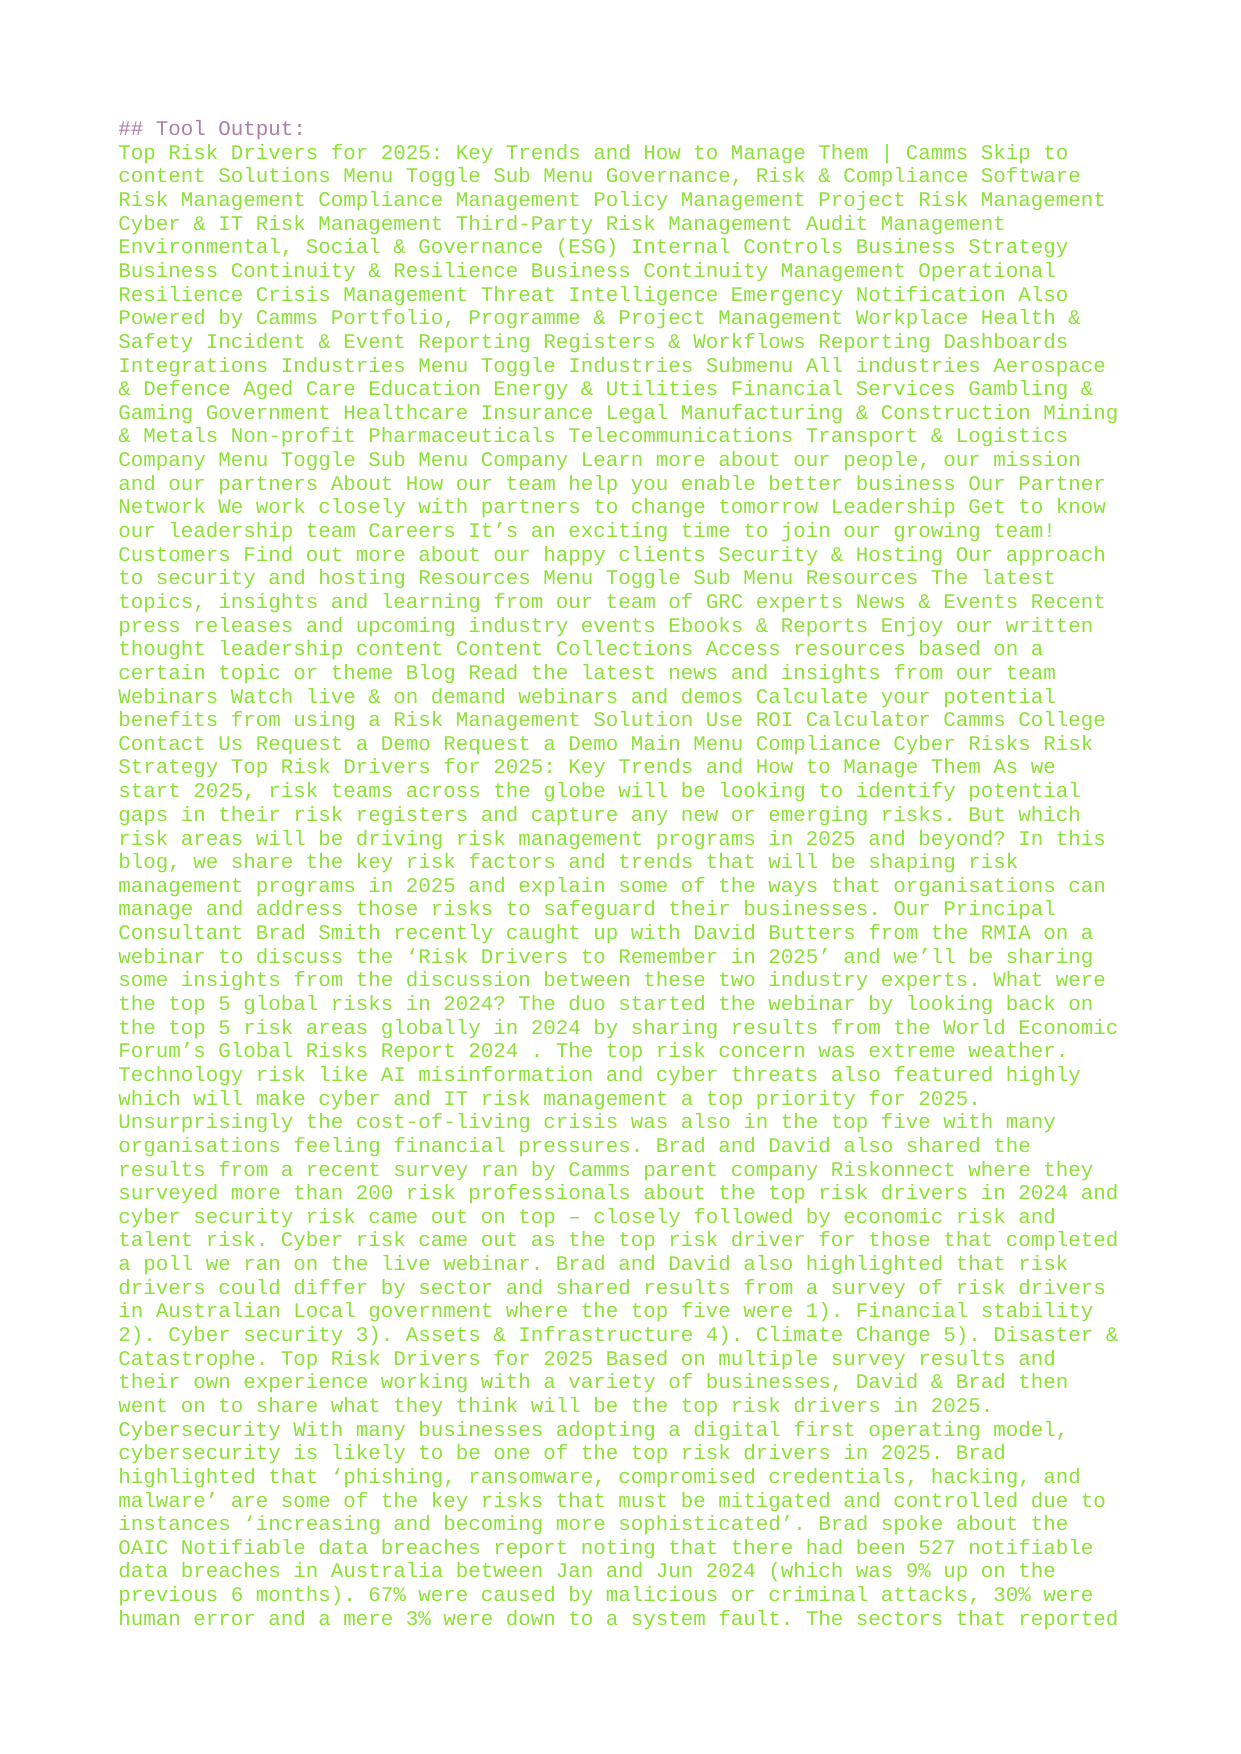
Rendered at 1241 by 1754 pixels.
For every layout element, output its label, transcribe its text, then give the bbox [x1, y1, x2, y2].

text ## Tool Output: [118, 118, 1122, 142]
text Top Risk Drivers for 2025: Key Trends and How to Manage Them | Camms Skip to content Solutions Menu Toggle Sub Menu Governance, Risk & Compliance Software Risk Management Compliance Management Policy Management Project Risk Management Cyber & IT Risk Management Third-Party Risk Management Audit Management Environmental, Social & Governance (ESG) Internal Controls Business Strategy Business Continuity & Resilience Business Continuity Management Operational Resilience Crisis Management Threat Intelligence Emergency Notification Also Powered by Camms Portfolio, Programme & Project Management Workplace Health & Safety Incident & Event Reporting Registers & Workflows Reporting Dashboards Integrations Industries Menu Toggle Industries Submenu All industries Aerospace & Defence Aged Care Education Energy & Utilities Financial Services Gambling & Gaming Government Healthcare Insurance Legal Manufacturing & Construction Mining & Metals Non-profit Pharmaceuticals Telecommunications Transport & Logistics Company Menu Toggle Sub Menu Company Learn more about our people, our mission and our partners About How our team help you enable better business Our Partner Network We work closely with partners to change tomorrow Leadership Get to know our leadership team Careers It’s an exciting time to join our growing team! Customers Find out more about our happy clients Security & Hosting Our approach to security and hosting Resources Menu Toggle Sub Menu Resources The latest topics, insights and learning from our team of GRC experts News & Events Recent press releases and upcoming industry events Ebooks & Reports Enjoy our written thought leadership content Content Collections Access resources based on a certain topic or theme Blog Read the latest news and insights from our team Webinars Watch live & on demand webinars and demos Calculate your potential benefits from using a Risk Management Solution Use ROI Calculator Camms College Contact Us Request a Demo Request a Demo Main Menu Compliance Cyber Risks Risk Strategy Top Risk Drivers for 2025: Key Trends and How to Manage Them As we start 2025, risk teams across the globe will be looking to identify potential gaps in their risk registers and capture any new or emerging risks. But which risk areas will be driving risk management programs in 2025 and beyond? In this blog, we share the key risk factors and trends that will be shaping risk management programs in 2025 and explain some of the ways that organisations can manage and address those risks to safeguard their businesses. Our Principal Consultant Brad Smith recently caught up with David Butters from the RMIA on a webinar to discuss the ‘Risk Drivers to Remember in 2025’ and we’ll be sharing some insights from the discussion between these two industry experts. What were the top 5 global risks in 2024? The duo started the webinar by looking back on the top 5 risk areas globally in 2024 by sharing results from the World Economic Forum’s Global Risks Report 2024 . The top risk concern was extreme weather. Technology risk like AI misinformation and cyber threats also featured highly which will make cyber and IT risk management a top priority for 2025. Unsurprisingly the cost-of-living crisis was also in the top five with many organisations feeling financial pressures. Brad and David also shared the results from a recent survey ran by Camms parent company Riskonnect where they surveyed more than 200 risk professionals about the top risk drivers in 2024 and cyber security risk came out on top – closely followed by economic risk and talent risk. Cyber risk came out as the top risk driver for those that completed a poll we ran on the live webinar. Brad and David also highlighted that risk drivers could differ by sector and shared results from a survey of risk drivers in Australian Local government where the top five were 1). Financial stability 2). Cyber security 3). Assets & Infrastructure 4). Climate Change 5). Disaster & Catastrophe. Top Risk Drivers for 2025 Based on multiple survey results and their own experience working with a variety of businesses, David & Brad then went on to share what they think will be the top risk drivers in 2025. Cybersecurity With many businesses adopting a digital first operating model, cybersecurity is likely to be one of the top risk drivers in 2025. Brad highlighted that ‘phishing, ransomware, compromised credentials, hacking, and malware’ are some of the key risks that must be mitigated and controlled due to instances ‘increasing and becoming more sophisticated’. Brad spoke about the OAIC Notifiable data breaches report noting that there had been 527 notifiable data breaches in Australia between Jan and Jun 2024 (which was 9% up on the previous 6 months). 67% were caused by malicious or criminal attacks, 30% were human error and a mere 3% were down to a system fault. The sectors that reported [118, 142, 1122, 1631]
